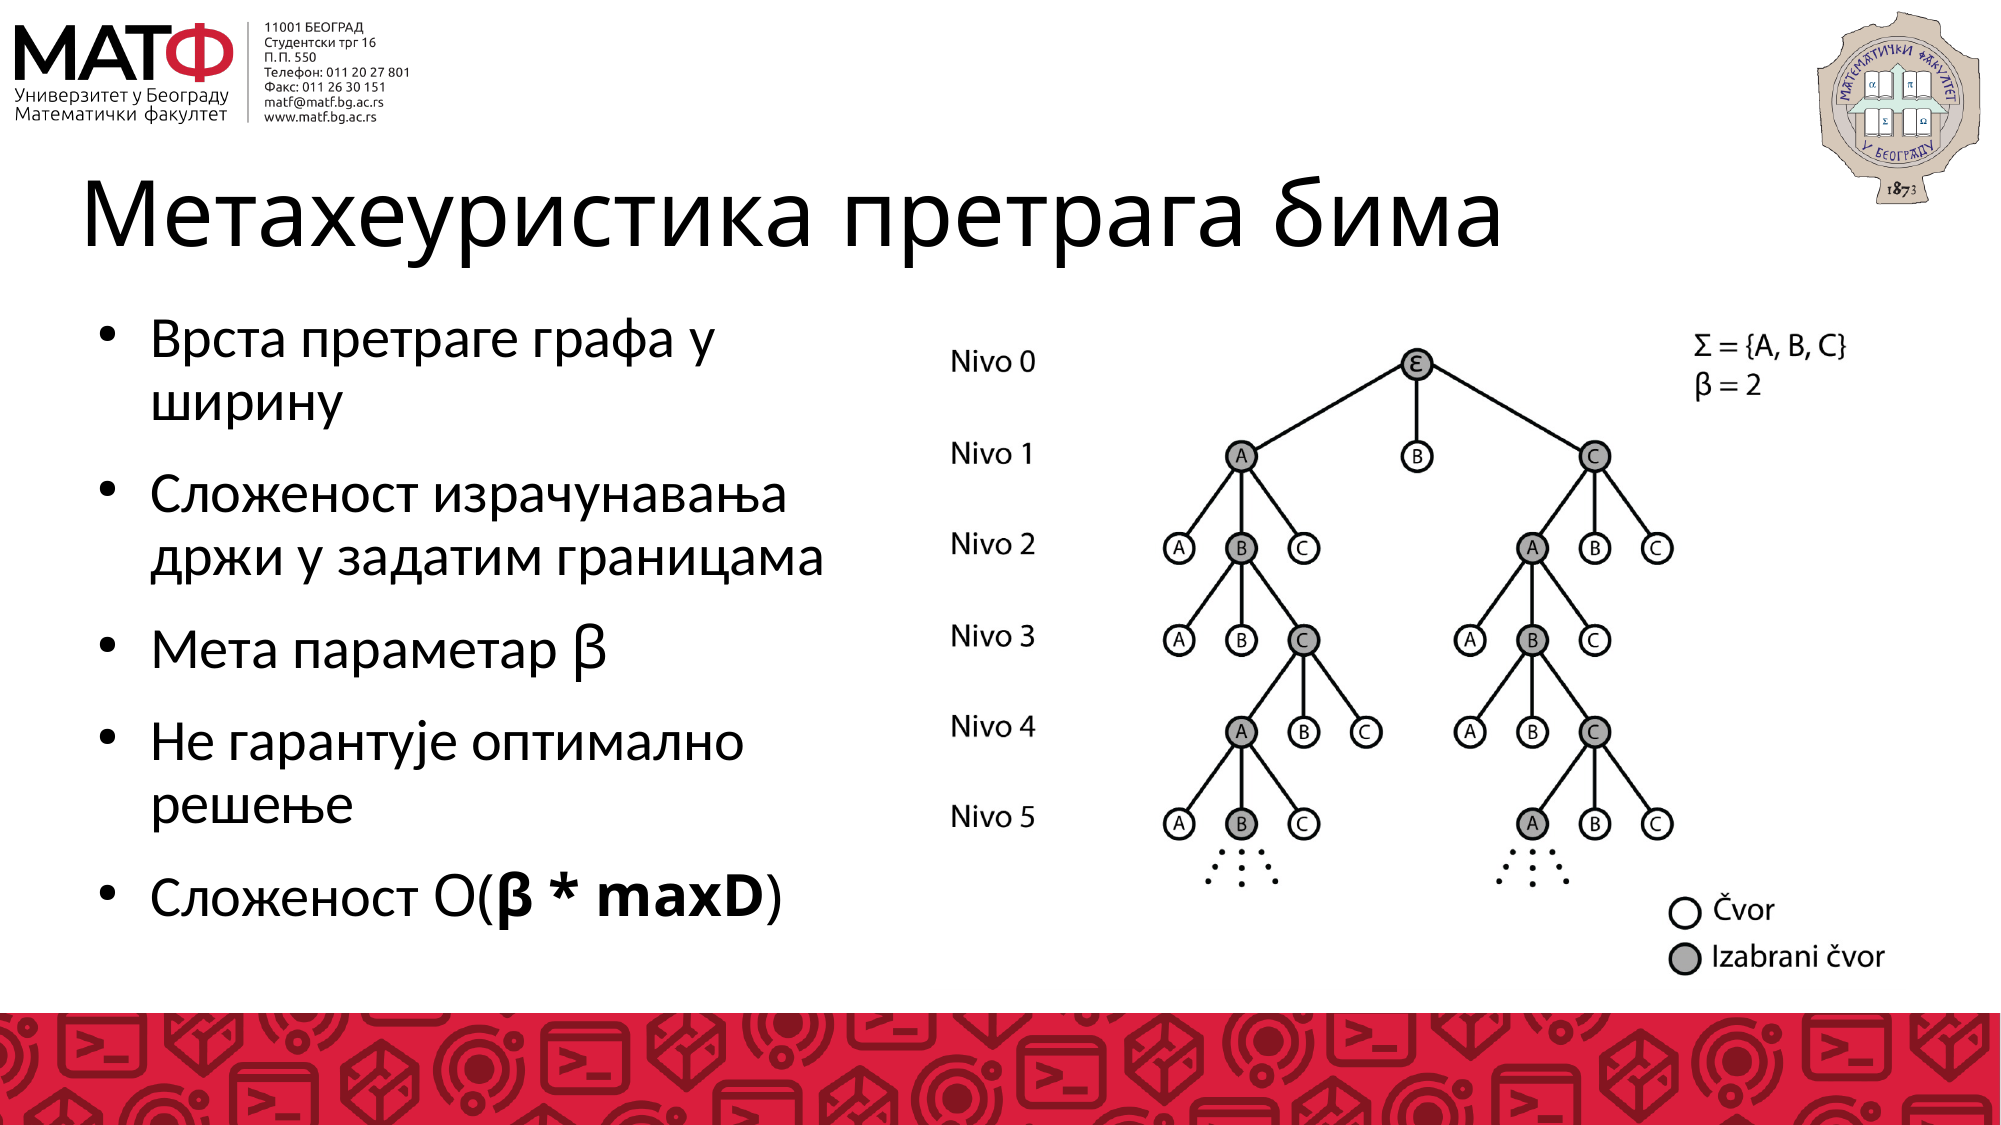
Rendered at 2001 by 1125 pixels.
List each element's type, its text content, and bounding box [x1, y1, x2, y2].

picture [0, 0, 435, 147]
picture [1948, 0, 1995, 225]
list Врста претраге графа у ширину Сложеност израчунавања држи у задатим границама Мета параметар β Не гарантује оптимално решење Сложеност О(β * maxD) [64, 299, 886, 1014]
title Метахеуристика претрага бима [64, 155, 1863, 278]
picture [0, 1013, 2001, 1125]
picture [930, 299, 1906, 990]
